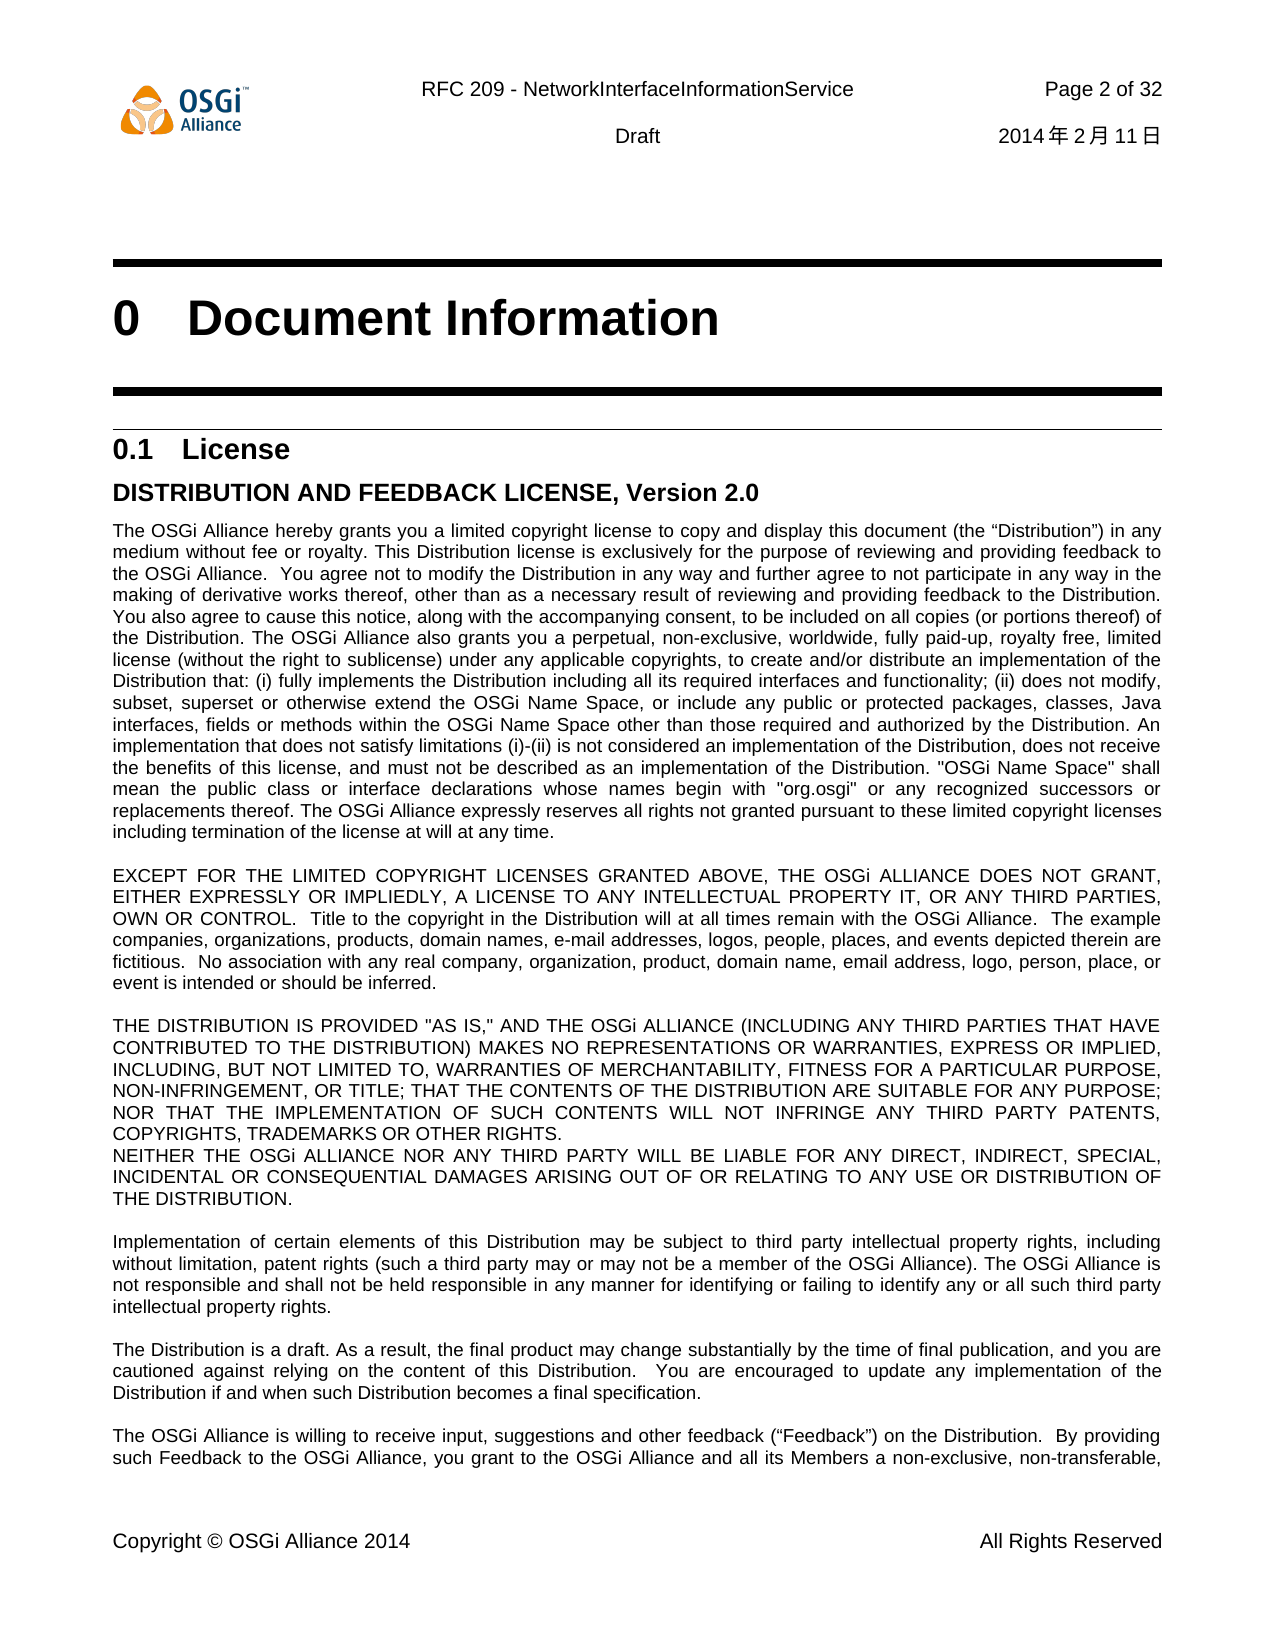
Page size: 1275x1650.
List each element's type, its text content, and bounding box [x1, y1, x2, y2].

text Implementation of certain elements of this Distribution may be subject to third party intellectual property rights, including without limitation, patent rights (such a third party may or may not be a member of the OSGi Alliance). The OSGi Alliance is not responsible and shall not be held responsible in any manner for identifying or failing to identify any or all such third party intellectual property rights. [112, 1231, 1162, 1317]
picture [113, 78, 257, 142]
text The OSGi Alliance hereby grants you a limited copyright license to copy and display this document (the “Distribution”) in any medium without fee or royalty. This Distribution license is exclusively for the purpose of reviewing and providing feedback to the OSGi Alliance. You agree not to modify the Distribution in any way and further agree to not participate in any way in the making of derivative works thereof, other than as a necessary result of reviewing and providing feedback to the Distribution. You also agree to cause this notice, along with the accompanying consent, to be included on all copies (or portions thereof) of the Distribution. The OSGi Alliance also grants you a perpetual, non-exclusive, worldwide, fully paid-up, royalty free, limited license (without the right to sublicense) under any applicable copyrights, to create and/or distribute an implementation of the Distribution that: (i) fully implements the Distribution including all its required interfaces and functionality; (ii) does not modify, subset, superset or otherwise extend the OSGi Name Space, or include any public or protected packages, classes, Java interfaces, fields or methods within the OSGi Name Space other than those required and authorized by the Distribution. An implementation that does not satisfy limitations (i)-(ii) is not considered an implementation of the Distribution, does not receive the benefits of this license, and must not be described as an implementation of the Distribution. "OSGi Name Space" shall mean the public class or interface declarations whose names begin with "org.osgi" or any recognized successors or replacements thereof. The OSGi Alliance expressly reserves all rights not granted pursuant to these limited copyright licenses including termination of the license at will at any time. [112, 519, 1162, 843]
text The Distribution is a draft. As a result, the final product may change substantially by the time of final publication, and you are cautioned against relying on the content of this Distribution. You are encouraged to update any implementation of the Distribution if and when such Distribution becomes a final specification. [112, 1339, 1162, 1403]
text The OSGi Alliance is willing to receive input, suggestions and other feedback (“Feedback”) on the Distribution. By providing such Feedback to the OSGi Alliance, you grant to the OSGi Alliance and all its Members a non-exclusive, non-transferable, [112, 1425, 1162, 1468]
text THE DISTRIBUTION IS PROVIDED "AS IS," AND THE OSGi ALLIANCE (INCLUDING ANY THIRD PARTIES THAT HAVE CONTRIBUTED TO THE DISTRIBUTION) MAKES NO REPRESENTATIONS OR WARRANTIES, EXPRESS OR IMPLIED, INCLUDING, BUT NOT LIMITED TO, WARRANTIES OF MERCHANTABILITY, FITNESS FOR A PARTICULAR PURPOSE, NON-INFRINGEMENT, OR TITLE; THAT THE CONTENTS OF THE DISTRIBUTION ARE SUITABLE FOR ANY PURPOSE; NOR THAT THE IMPLEMENTATION OF SUCH CONTENTS WILL NOT INFRINGE ANY THIRD PARTY PATENTS, COPYRIGHTS, TRADEMARKS OR OTHER RIGHTS. [112, 1015, 1162, 1145]
text EXCEPT FOR THE LIMITED COPYRIGHT LICENSES GRANTED ABOVE, THE OSGi ALLIANCE DOES NOT GRANT, EITHER EXPRESSLY OR IMPLIEDLY, A LICENSE TO ANY INTELLECTUAL PROPERTY IT, OR ANY THIRD PARTIES, OWN OR CONTROL. Title to the copyright in the Distribution will at all times remain with the OSGi Alliance. The example companies, organizations, products, domain names, e-mail addresses, logos, people, places, and events depicted therein are fictitious. No association with any real company, organization, product, domain name, email address, logo, person, place, or event is intended or should be inferred. [112, 864, 1162, 994]
subtitle License [112, 430, 1162, 466]
text DISTRIBUTION AND FEEDBACK LICENSE, Version 2.0 [112, 478, 1162, 507]
text NEITHER THE OSGi ALLIANCE NOR ANY THIRD PARTY WILL BE LIABLE FOR ANY DIRECT, INDIRECT, SPECIAL, INCIDENTAL OR CONSEQUENTIAL DAMAGES ARISING OUT OF OR RELATING TO ANY USE OR DISTRIBUTION OF THE DISTRIBUTION. [112, 1145, 1162, 1209]
subtitle Document Information [112, 260, 1162, 396]
